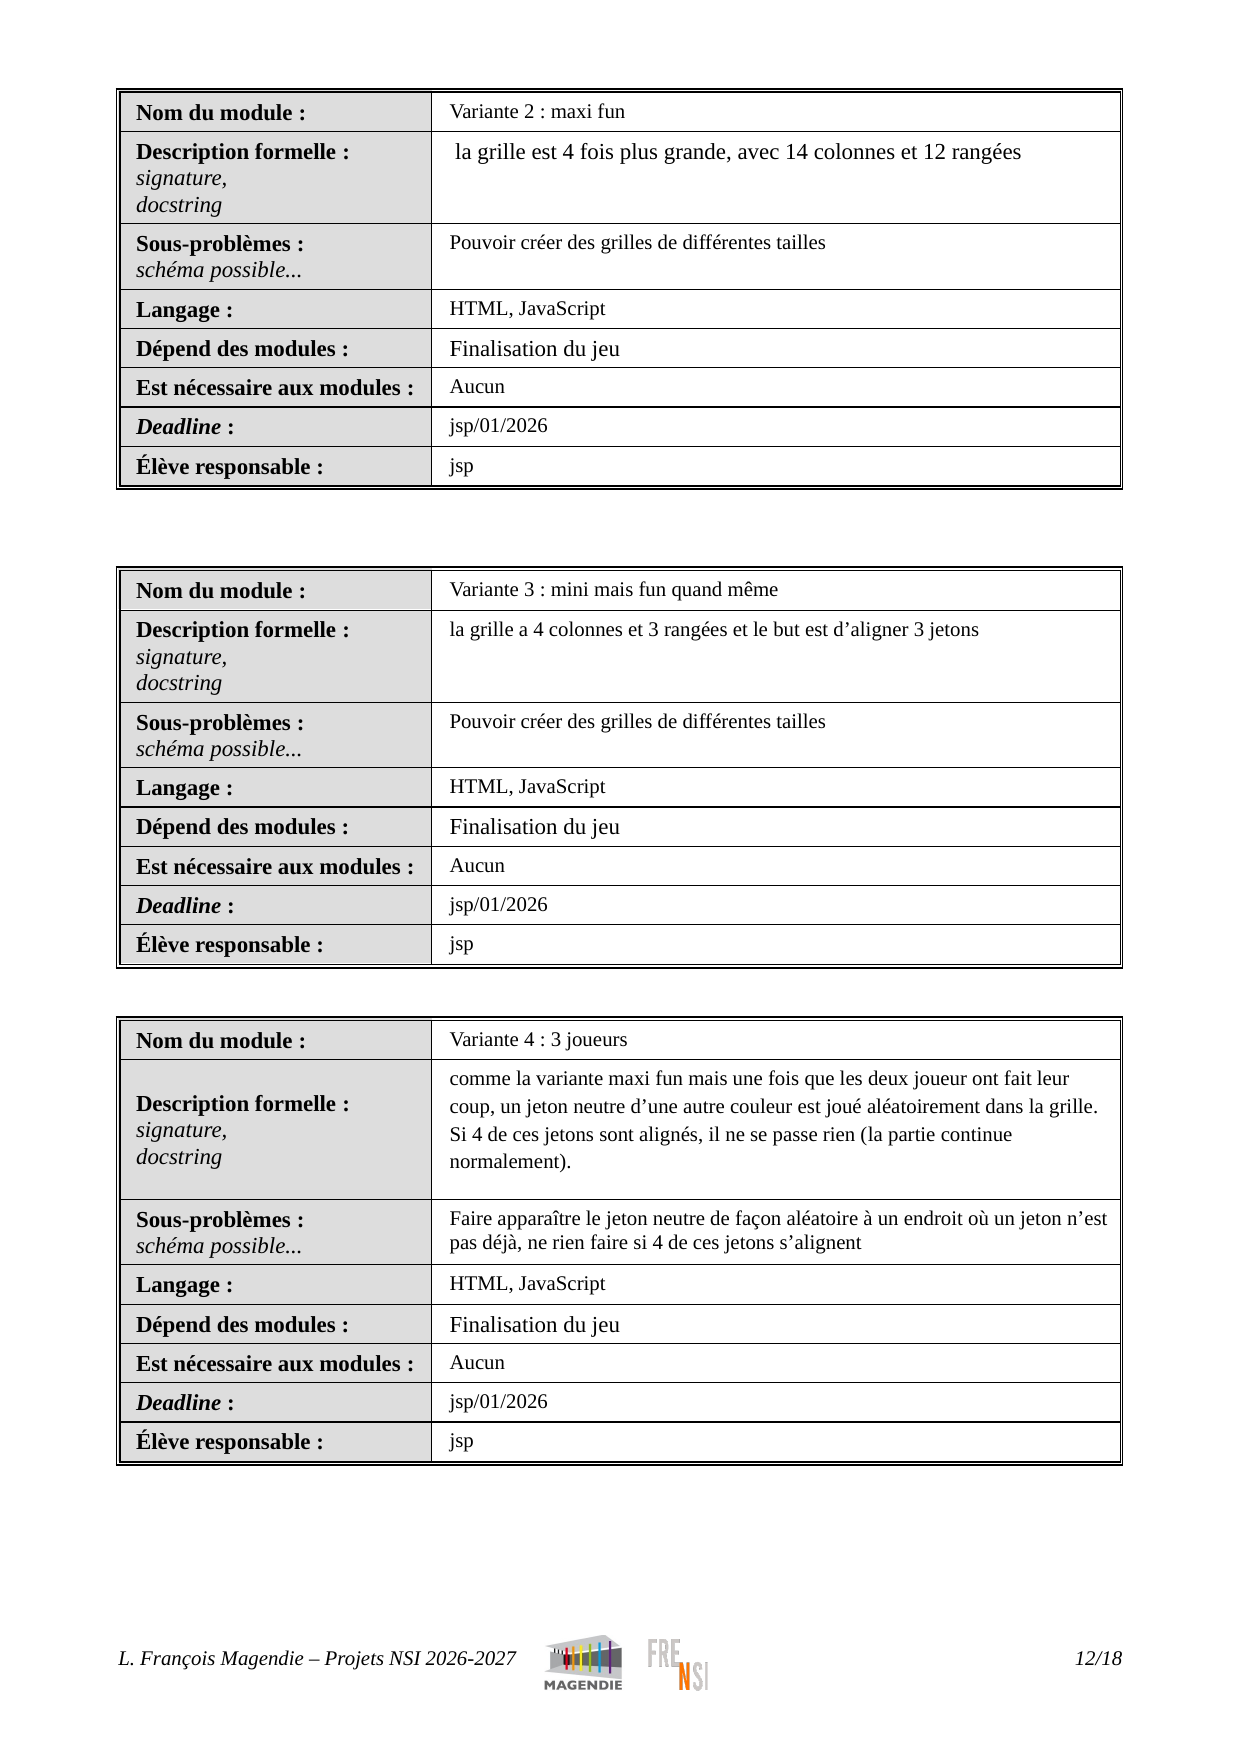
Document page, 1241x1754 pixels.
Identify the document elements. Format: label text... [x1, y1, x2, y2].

table_header Nom du module : [121, 93, 431, 131]
table_cell jsp/01/2026 [432, 1383, 1120, 1421]
table_cell Pouvoir créer des grilles de différentes tailles [432, 224, 1120, 289]
table_header Nom du module : [121, 1021, 431, 1059]
table_cell Deadline : [121, 1383, 431, 1421]
table_cell HTML, JavaScript [432, 768, 1120, 806]
table_cell Est nécessaire aux modules : [121, 368, 431, 406]
table_cell Finalisation du jeu [432, 329, 1120, 367]
table_cell Dépend des modules : [121, 1305, 431, 1343]
table_cell Deadline : [121, 886, 431, 924]
table_cell Faire apparaître le jeton neutre de façon aléatoire à un endroit où un jeton n’est pas déjà, ne rien faire si 4 de ces jetons s’alignent [432, 1200, 1120, 1264]
table_cell jsp [432, 1423, 1120, 1461]
table_cell Sous-problèmes : schéma possible... [121, 703, 431, 767]
table_cell Langage : [121, 1265, 431, 1304]
table_cell HTML, JavaScript [432, 290, 1120, 328]
table_header Nom du module : [121, 571, 431, 609]
table_cell Dépend des modules : [121, 808, 431, 846]
picture [648, 1639, 708, 1691]
table_cell Sous-problèmes : schéma possible... [121, 1200, 431, 1264]
table_cell Est nécessaire aux modules : [121, 847, 431, 885]
table_cell Aucun [432, 1344, 1120, 1382]
table_cell Est nécessaire aux modules : [121, 1344, 431, 1382]
table_cell Description formelle : signature, docstring [121, 611, 431, 702]
table_cell Dépend des modules : [121, 329, 431, 367]
table_cell Deadline : [121, 408, 431, 446]
table_cell jsp/01/2026 [432, 408, 1120, 446]
table_cell Aucun [432, 847, 1120, 885]
table_cell Description formelle : signature, docstring [121, 132, 431, 223]
table_cell jsp [432, 447, 1120, 485]
table_cell la grille est 4 fois plus grande, avec 14 colonnes et 12 rangées [432, 132, 1120, 223]
table_cell Pouvoir créer des grilles de différentes tailles [432, 703, 1120, 767]
table_cell Langage : [121, 768, 431, 806]
picture [532, 1635, 633, 1695]
table_cell Élève responsable : [121, 447, 431, 485]
table_header Variante 2 : maxi fun [432, 93, 1120, 131]
table_cell jsp/01/2026 [432, 886, 1120, 924]
table_cell Finalisation du jeu [432, 808, 1120, 846]
table_cell comme la variante maxi fun mais une fois que les deux joueur ont fait leur coup, un jeton neutre d’une autre couleur est joué aléatoirement dans la grille. Si 4 de ces jetons sont alignés, il ne se passe rien (la partie continue normalement). [432, 1060, 1120, 1199]
table_cell Aucun [432, 368, 1120, 406]
table_cell Sous-problèmes : schéma possible... [121, 224, 431, 289]
table_cell Élève responsable : [121, 925, 431, 963]
table_cell Finalisation du jeu [432, 1305, 1120, 1343]
table_cell Élève responsable : [121, 1423, 431, 1461]
table_cell HTML, JavaScript [432, 1265, 1120, 1304]
table_header Variante 3 : mini mais fun quand même [432, 571, 1120, 609]
table_cell jsp [432, 925, 1120, 963]
table_cell Description formelle : signature, docstring [121, 1060, 431, 1199]
table_header Variante 4 : 3 joueurs [432, 1021, 1120, 1059]
table_cell la grille a 4 colonnes et 3 rangées et le but est d’aligner 3 jetons [432, 611, 1120, 702]
table_cell Langage : [121, 290, 431, 328]
